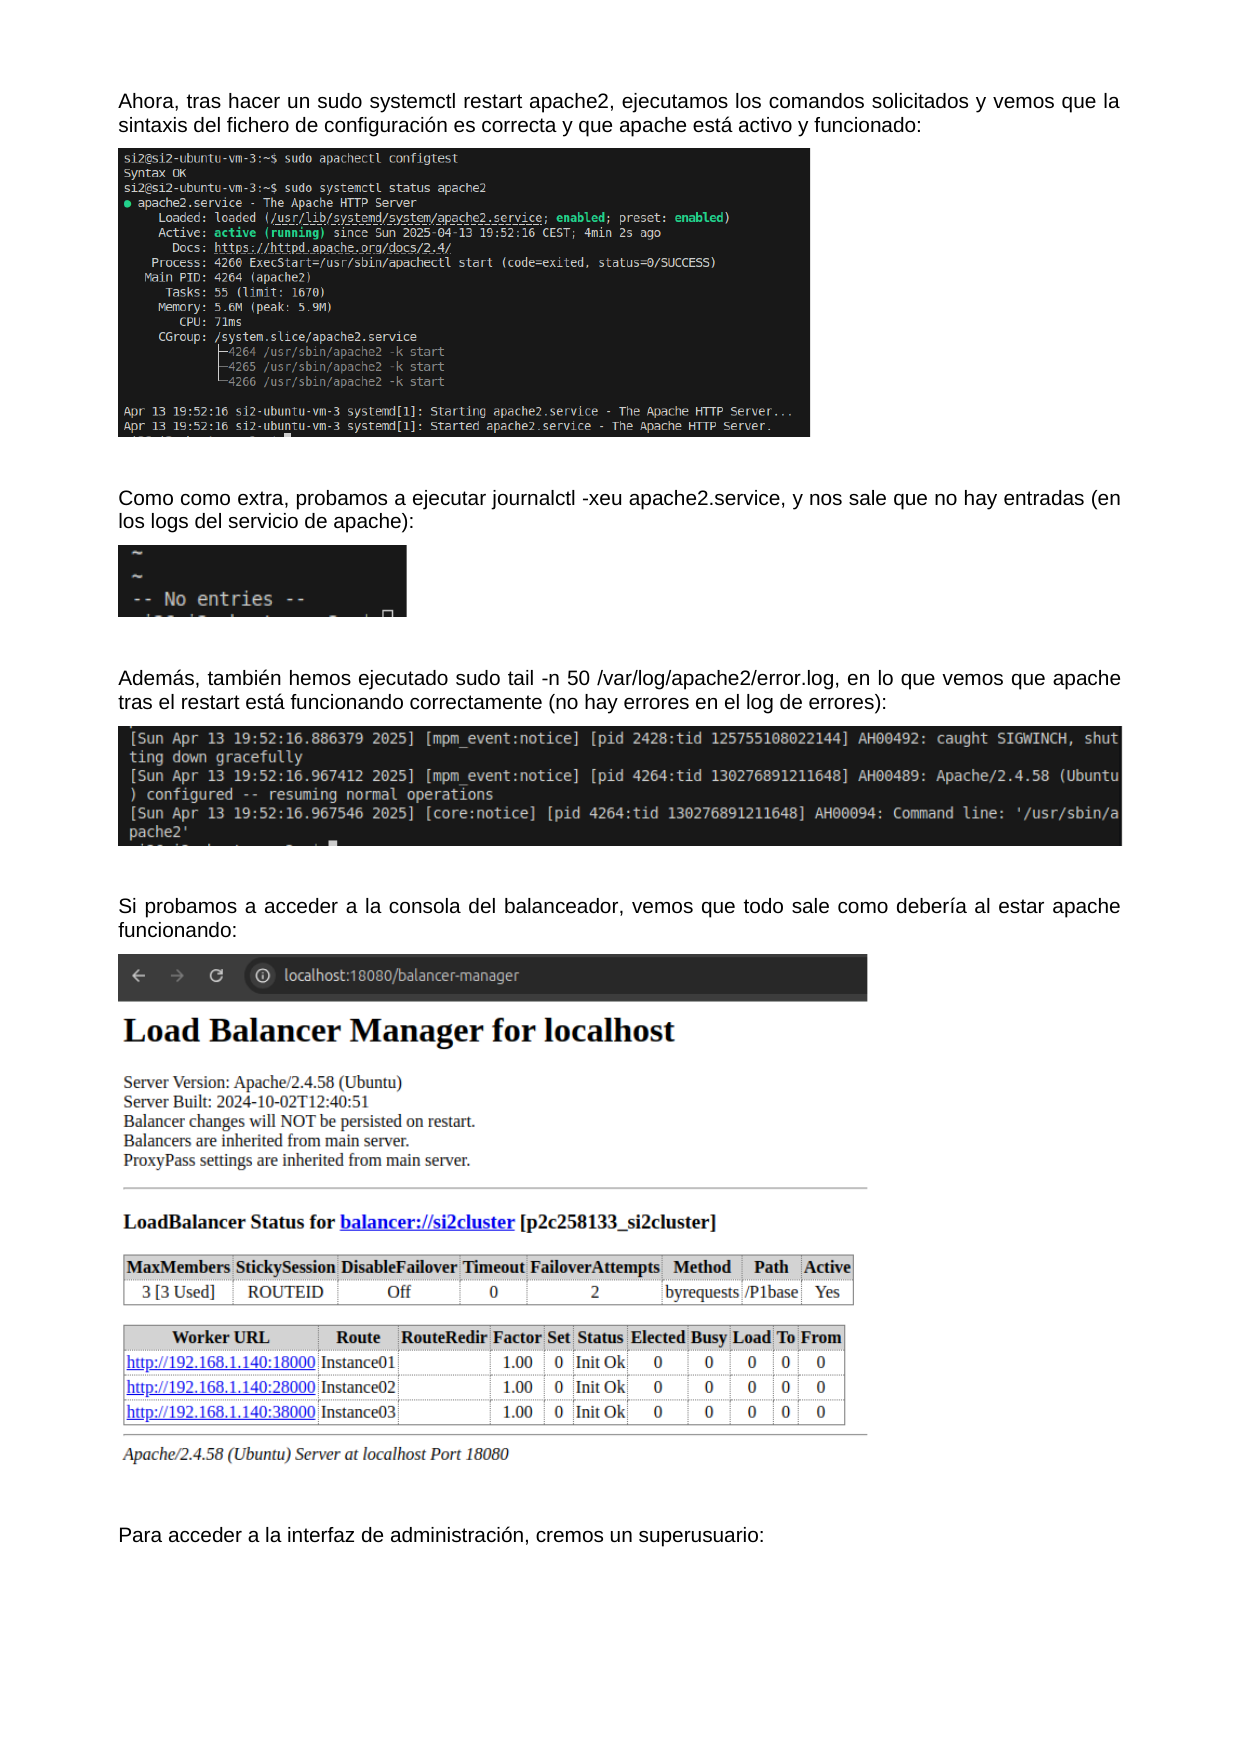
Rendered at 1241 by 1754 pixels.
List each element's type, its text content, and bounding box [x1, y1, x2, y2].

picture [118, 148, 811, 437]
text Si probamos a acceder a la consola del balanceador, vemos que todo sale como debería al estar apache funcionando: [118, 894, 1122, 942]
text Ahora, tras hacer un sudo systemctl restart apache2, ejecutamos los comandos solicitados y vemos que la sintaxis del fichero de configuración es correcta y que apache está activo y funcionado: [118, 88, 1122, 136]
text Para acceder a la interfaz de administración, cremos un superusuario: [118, 1523, 1122, 1547]
picture [118, 726, 1123, 846]
text Como como extra, probamos a ejecutar journalctl -xeu apache2.service, y nos sale que no hay entradas (en los logs del servicio de apache): [118, 485, 1122, 533]
picture [118, 545, 407, 617]
picture [118, 954, 868, 1474]
text Además, también hemos ejecutado sudo tail -n 50 /var/log/apache2/error.log, en lo que vemos que apache tras el restart está funcionando correctamente (no hay errores en el log de errores): [118, 666, 1122, 713]
